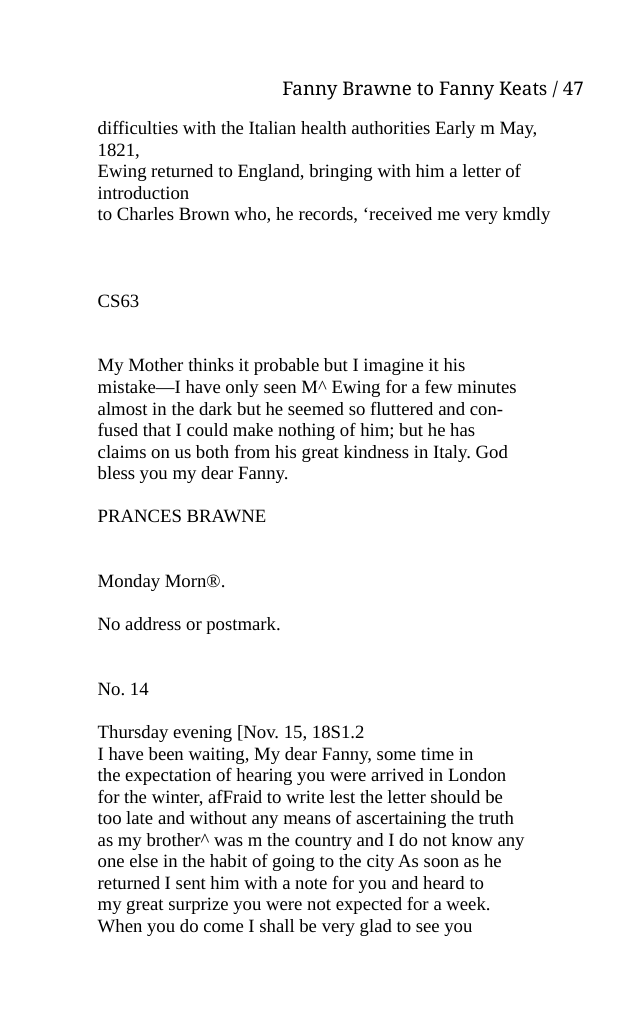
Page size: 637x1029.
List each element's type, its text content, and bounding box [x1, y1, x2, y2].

text Ewing returned to England, bringing with him a letter of introduction [97, 160, 583, 203]
text Monday Morn®. [97, 570, 583, 591]
text No. 14 [97, 678, 583, 699]
text When you do come I shall be very glad to see you [97, 915, 583, 936]
text My Mother thinks it probable but I imagine it his [97, 354, 583, 376]
text PRANCES BRAWNE [97, 505, 583, 527]
text No address or postmark. [97, 613, 583, 634]
text claims on us both from his great kindness in Italy. God [97, 441, 583, 462]
text my great surprize you were not expected for a week. [97, 893, 583, 915]
text difficulties with the Italian health authorities Early m May, 1821, [97, 117, 583, 160]
text to Charles Brown who, he records, ‘received me very kmdly [97, 203, 583, 225]
text returned I sent him with a note for you and heard to [97, 872, 583, 893]
text as my brother^ was m the country and I do not know any [97, 829, 583, 850]
text Thursday evening [Nov. 15, 18S1.2 [97, 721, 583, 742]
text fused that I could make nothing of him; but he has [97, 419, 583, 441]
text almost in the dark but he seemed so fluttered and con- [97, 397, 583, 419]
text mistake—I have only seen M^ Ewing for a few minutes [97, 376, 583, 397]
text the expectation of hearing you were arrived in London [97, 764, 583, 786]
text CS63 [97, 289, 583, 311]
text one else in the habit of going to the city As soon as he [97, 850, 583, 872]
text bless you my dear Fanny. [97, 462, 583, 484]
text too late and without any means of ascertaining the truth [97, 807, 583, 829]
text for the winter, afFraid to write lest the letter should be [97, 786, 583, 807]
text I have been waiting, My dear Fanny, some time in [97, 742, 583, 764]
